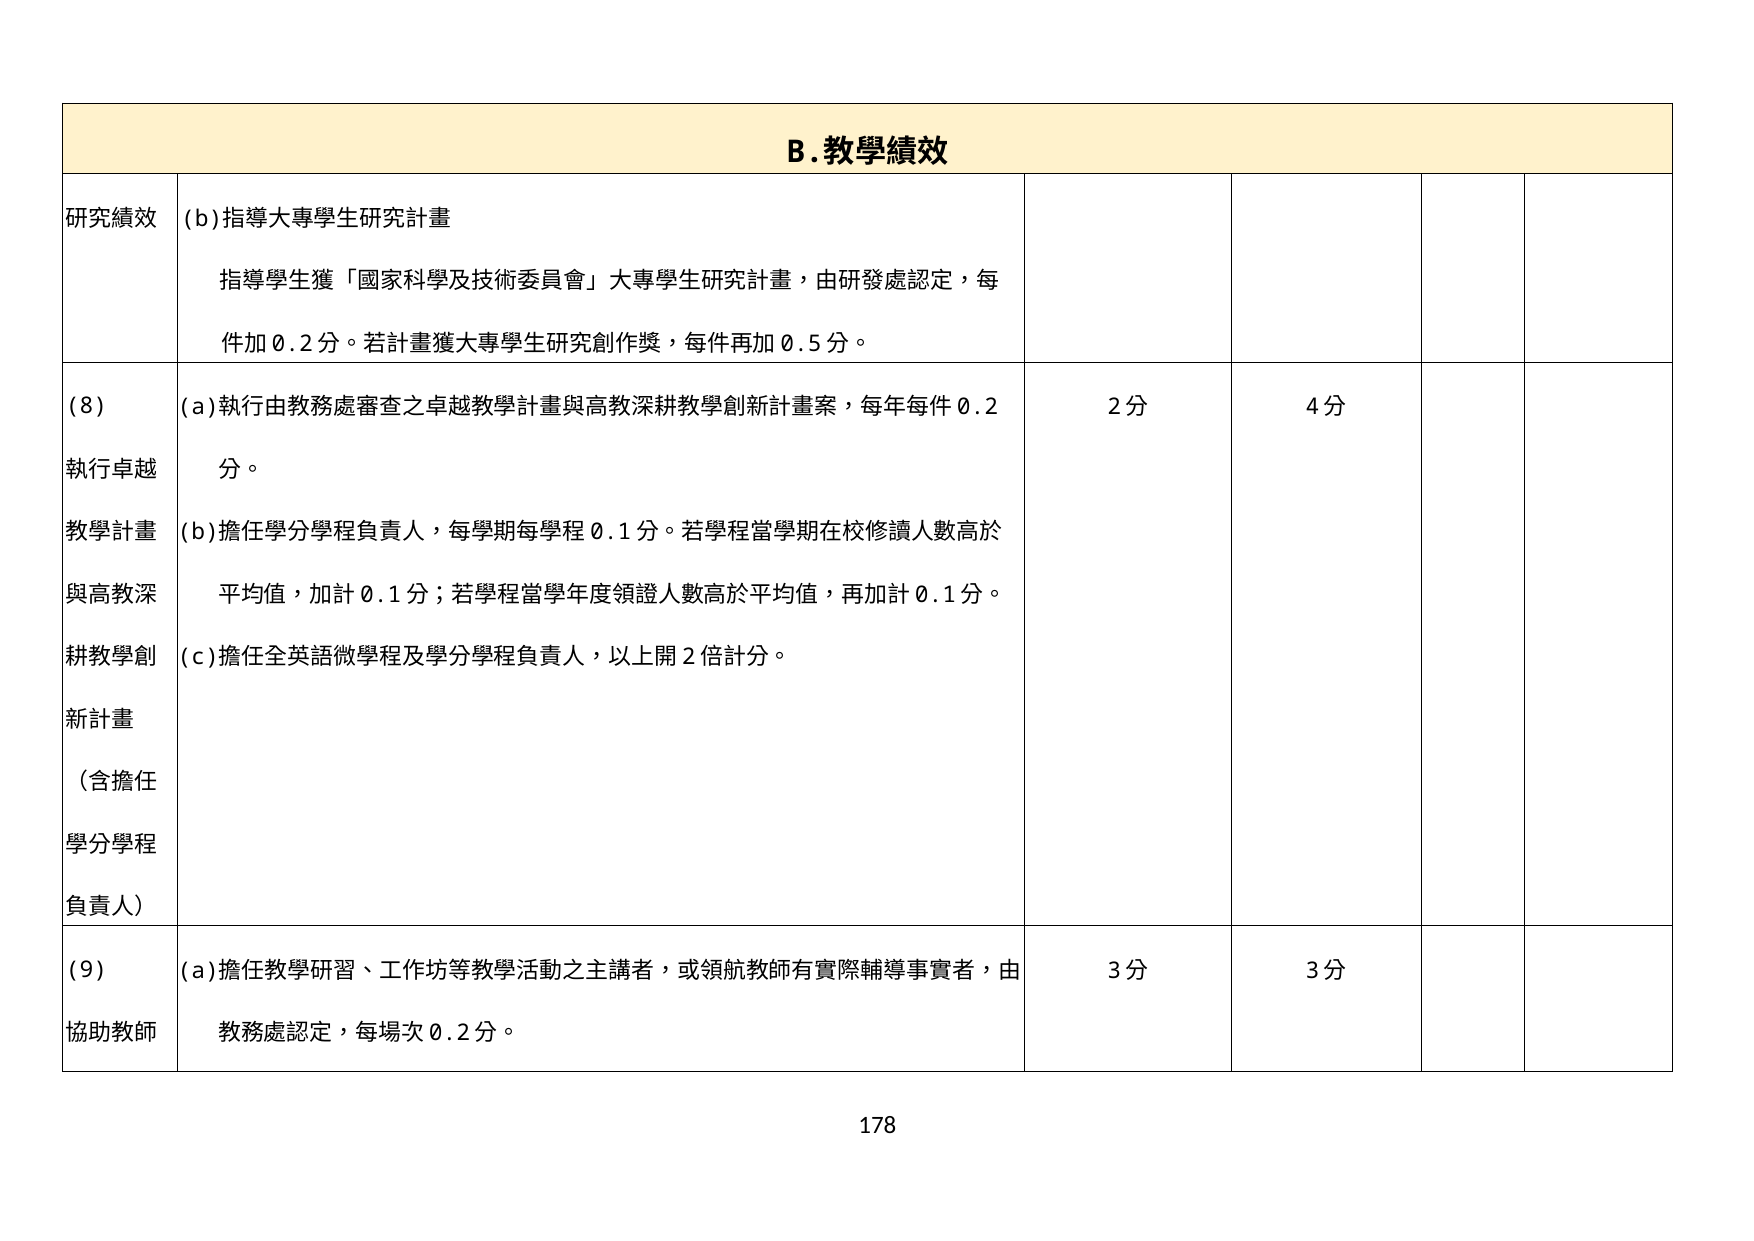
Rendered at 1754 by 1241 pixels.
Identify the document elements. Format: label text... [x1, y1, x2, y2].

table_cell 3分 [1025, 926, 1231, 1071]
table_cell 4分 [1232, 363, 1421, 925]
table_cell (9) 協助教師 [63, 926, 177, 1071]
table_cell 2分 [1025, 363, 1231, 925]
table_cell 3分 [1232, 926, 1421, 1071]
table_cell (a)擔任教學研習、工作坊等教學活動之主講者，或領航教師有實際輔導事實者，由教務處認定，每場次0.2分。 [178, 926, 1024, 1071]
table_cell [1525, 174, 1672, 362]
table_header B.教學績效 [63, 104, 1672, 173]
table_cell [1422, 926, 1524, 1071]
table_cell [1422, 363, 1524, 925]
table_cell (8) 執行卓越教學計畫與高教深耕教學創新計畫（含擔任學分學程負責人） [63, 363, 177, 925]
table_cell [1025, 174, 1231, 362]
table_cell (b)指導大專學生研究計畫 指導學生獲「國家科學及技術委員會」大專學生研究計畫，由研發處認定，每件加0.2分。若計畫獲大專學生研究創作獎，每件再加0.5分。 [178, 174, 1024, 362]
table_cell (a)執行由教務處審查之卓越教學計畫與高教深耕教學創新計畫案，每年每件0.2分。 (b)擔任學分學程負責人，每學期每學程0.1分。若學程當學期在校修讀人數高於平均值，加計0.1分；若學程當學年度領證人數高於平均值，再加計0.1分。 (c)擔任全英語微學程及學分學程負責人，以上開2倍計分。 [178, 363, 1024, 925]
table_cell [1422, 174, 1524, 362]
table_cell [1232, 174, 1421, 362]
table_cell [1525, 363, 1672, 925]
table_cell [1525, 926, 1672, 1071]
table_cell 研究績效 [63, 174, 177, 362]
